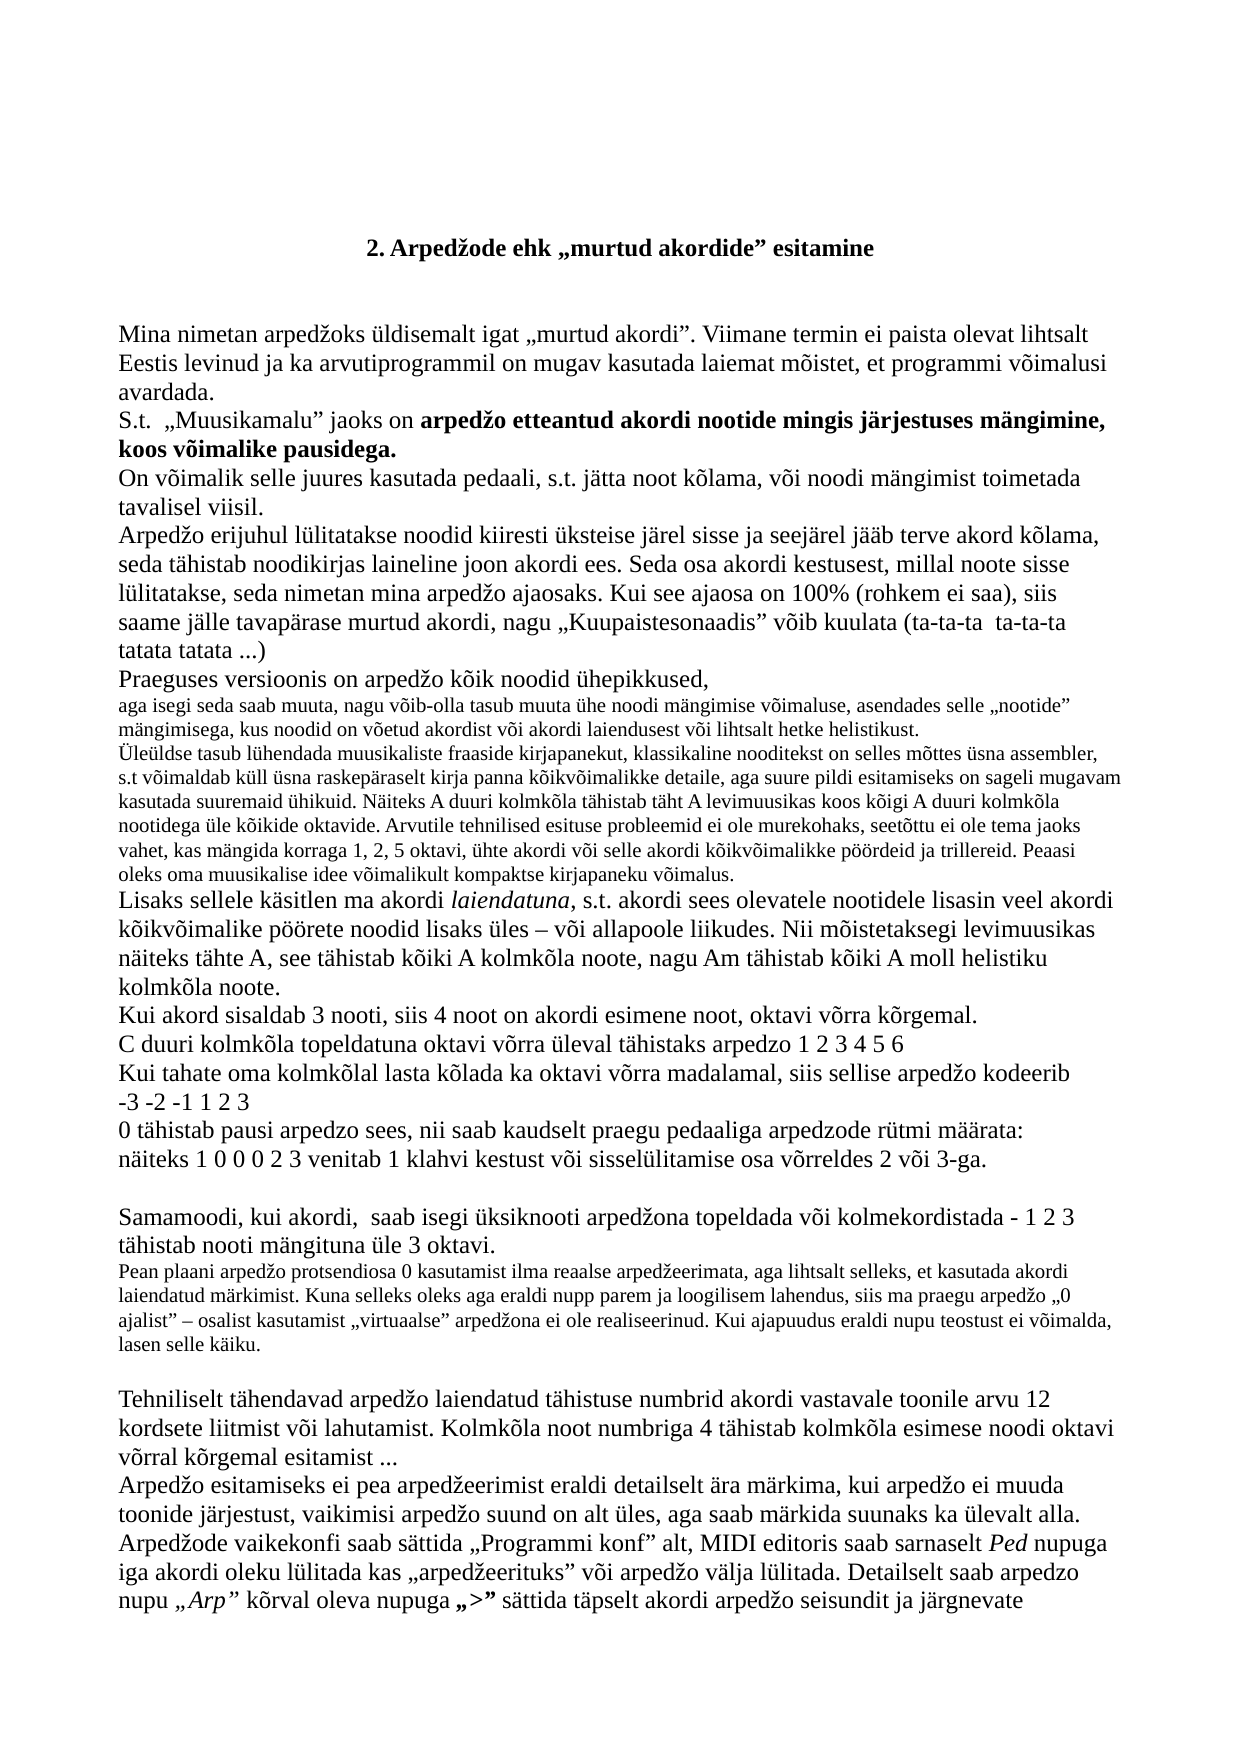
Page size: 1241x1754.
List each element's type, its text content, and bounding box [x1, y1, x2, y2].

text 0 tähistab pausi arpedzo sees, nii saab kaudselt praegu pedaaliga arpedzode rütmi määrata: [118, 1116, 1122, 1144]
text Arpedžo erijuhul lülitatakse noodid kiiresti üksteise järel sisse ja seejärel jääb terve akord kõlama, seda tähistab noodikirjas laineline joon akordi ees. Seda osa akordi kestusest, millal noote sisse lülitatakse, seda nimetan mina arpedžo ajaosaks. Kui see ajaosa on 100% (rohkem ei saa), siis saame jälle tavapärase murtud akordi, nagu „Kuupaistesonaadis” võib kuulata (ta-ta-ta ta-ta-ta tatata tatata ...) Praeguses versioonis on arpedžo kõik noodid ühepikkused, [118, 521, 1122, 693]
text S.t. „Muusikamalu” jaoks on arpedžo etteantud akordi nootide mingis järjestuses mängimine, koos võimalike pausidega. [118, 406, 1122, 463]
text Mina nimetan arpedžoks üldisemalt igat „murtud akordi”. Viimane termin ei paista olevat lihtsalt Eestis levinud ja ka arvutiprogrammil on mugav kasutada laiemat mõistet, et programmi võimalusi avardada. [118, 319, 1122, 406]
text näiteks 1 0 0 0 2 3 venitab 1 klahvi kestust või sisselülitamise osa võrreldes 2 või 3-ga. [118, 1144, 1122, 1173]
text Tehniliselt tähendavad arpedžo laiendatud tähistuse numbrid akordi vastavale toonile arvu 12 kordsete liitmist või lahutamist. Kolmkõla noot numbriga 4 tähistab kolmkõla esimese noodi oktavi võrral kõrgemal esitamist ... Arpedžo esitamiseks ei pea arpedžeerimist eraldi detailselt ära märkima, kui arpedžo ei muuda toonide järjestust, vaikimisi arpedžo suund on alt üles, aga saab märkida suunaks ka ülevalt alla. Arpedžode vaikekonfi saab sättida „Programmi konf” alt, MIDI editoris saab sarnaselt Ped nupuga iga akordi oleku lülitada kas „arpedžeerituks” või arpedžo välja lülitada. Detailselt saab arpedzo nupu „Arp” kõrval oleva nupuga „>” sättida täpselt akordi arpedžo seisundit ja järgnevate [118, 1384, 1122, 1614]
text 2. Arpedžode ehk „murtud akordide” esitamine [118, 233, 1122, 262]
text Lisaks sellele käsitlen ma akordi laiendatuna, s.t. akordi sees olevatele nootidele lisasin veel akordi kõikvõimalike pöörete noodid lisaks üles – või allapoole liikudes. Nii mõistetaksegi levimuusikas näiteks tähte A, see tähistab kõiki A kolmkõla noote, nagu Am tähistab kõiki A moll helistiku kolmkõla noote. [118, 886, 1122, 1001]
text C duuri kolmkõla topeldatuna oktavi võrra üleval tähistaks arpedzo 1 2 3 4 5 6 [118, 1029, 1122, 1058]
text aga isegi seda saab muuta, nagu võib-olla tasub muuta ühe noodi mängimise võimaluse, asendades selle „nootide” mängimisega, kus noodid on võetud akordist või akordi laiendusest või lihtsalt hetke helistikust. Üleüldse tasub lühendada muusikaliste fraaside kirjapanekut, klassikaline nooditekst on selles mõttes üsna assembler, s.t võimaldab küll üsna raskepäraselt kirja panna kõikvõimalikke detaile, aga suure pildi esitamiseks on sageli mugavam kasutada suuremaid ühikuid. Näiteks A duuri kolmkõla tähistab täht A levimuusikas koos kõigi A duuri kolmkõla nootidega üle kõikide oktavide. Arvutile tehnilised esituse probleemid ei ole murekohaks, seetõttu ei ole tema jaoks vahet, kas mängida korraga 1, 2, 5 oktavi, ühte akordi või selle akordi kõikvõimalikke pöördeid ja trillereid. Peaasi oleks oma muusikalise idee võimalikult kompaktse kirjapaneku võimalus. [118, 693, 1122, 886]
text Kui akord sisaldab 3 nooti, siis 4 noot on akordi esimene noot, oktavi võrra kõrgemal. [118, 1001, 1122, 1029]
text On võimalik selle juures kasutada pedaali, s.t. jätta noot kõlama, või noodi mängimist toimetada tavalisel viisil. [118, 463, 1122, 521]
text Samamoodi, kui akordi, saab isegi üksiknooti arpedžona topeldada või kolmekordistada - 1 2 3 tähistab nooti mängituna üle 3 oktavi. Pean plaani arpedžo protsendiosa 0 kasutamist ilma reaalse arpedžeerimata, aga lihtsalt selleks, et kasutada akordi laiendatud märkimist. Kuna selleks oleks aga eraldi nupp parem ja loogilisem lahendus, siis ma praegu arpedžo „0 ajalist” – osalist kasutamist „virtuaalse” arpedžona ei ole realiseerinud. Kui ajapuudus eraldi nupu teostust ei võimalda, lasen selle käiku. [118, 1202, 1122, 1356]
text Kui tahate oma kolmkõlal lasta kõlada ka oktavi võrra madalamal, siis sellise arpedžo kodeerib -3 -2 -1 1 2 3 [118, 1058, 1122, 1116]
